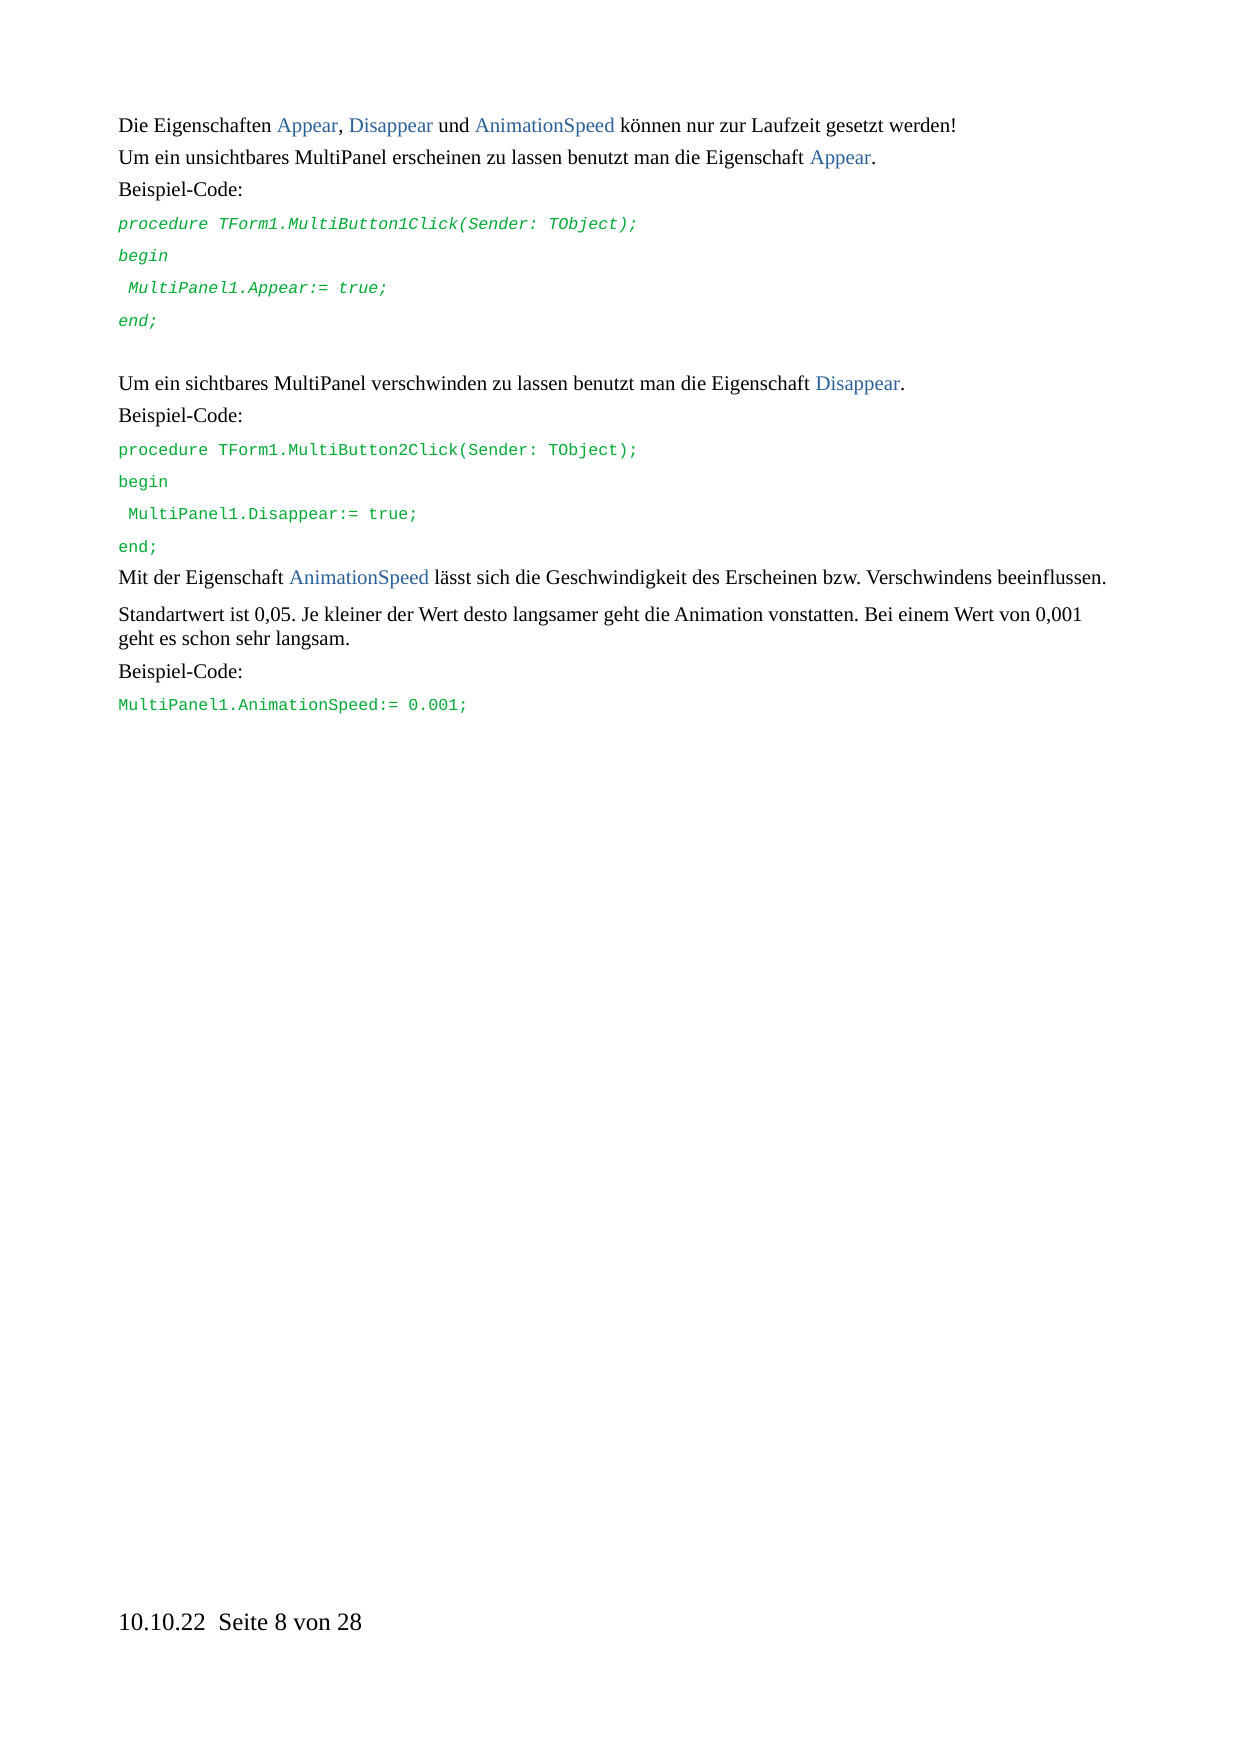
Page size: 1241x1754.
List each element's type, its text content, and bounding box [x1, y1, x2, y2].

text end; [118, 538, 1122, 556]
text MultiPanel1.Appear:= true; [118, 279, 1122, 297]
text Mit der Eigenschaft AnimationSpeed lässt sich die Geschwindigkeit des Erscheinen bzw. Verschwindens beeinflussen. [118, 570, 1122, 588]
text procedure TForm1.MultiButton1Click(Sender: TObject); [118, 215, 1122, 233]
text MultiPanel1.AnimationSpeed:= 0.001; [118, 697, 1122, 714]
text Beispiel-Code: [118, 664, 1122, 682]
text begin [118, 473, 1122, 491]
text Standartwert ist 0,05. Je kleiner der Wert desto langsamer geht die Animation vonstatten. Bei einem Wert von 0,001 geht es schon sehr langsam. [118, 602, 1122, 650]
text Beispiel-Code: [118, 183, 1122, 200]
text Die Eigenschaften Appear, Disappear und AnimationSpeed können nur zur Laufzeit gesetzt werden! [118, 118, 1122, 136]
text Um ein unsichtbares MultiPanel erscheinen zu lassen benutzt man die Eigenschaft Appear. [118, 150, 1122, 168]
text begin [118, 247, 1122, 265]
text Beispiel-Code: [118, 409, 1122, 426]
text Um ein sichtbares MultiPanel verschwinden zu lassen benutzt man die Eigenschaft Disappear. [118, 376, 1122, 394]
text procedure TForm1.MultiButton2Click(Sender: TObject); [118, 441, 1122, 459]
text end; [118, 312, 1122, 329]
text MultiPanel1.Disappear:= true; [118, 506, 1122, 523]
